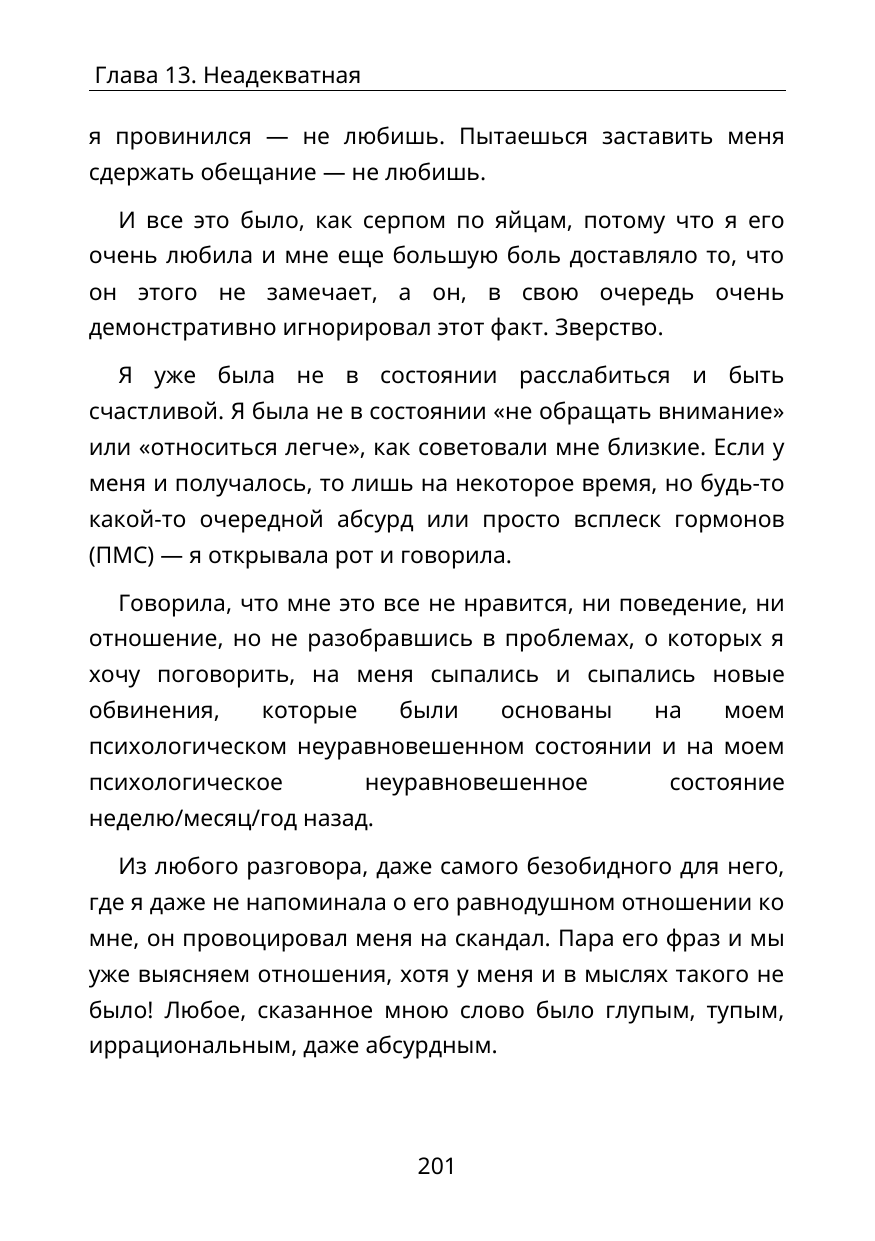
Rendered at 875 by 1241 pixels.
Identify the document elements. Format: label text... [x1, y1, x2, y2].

text И все это было, как серпом по яйцам, потому что я его очень любила и мне еще большую боль доставляло то, что он этого не замечает, а он, в свою очередь очень демонстративно игнорировал этот факт. Зверство. [88, 203, 786, 343]
text Я уже была не в состоянии расслабиться и быть счастливой. Я была не в состоянии «не обращать внимание» или «относиться легче», как советовали мне близкие. Если у меня и получалось, то лишь на некоторое время, но будь-то какой-то очередной абсурд или просто всплеск гормонов (ПМС) — я открывала рот и говорила. [88, 359, 786, 570]
text Говорила, что мне это все не нравится, ни поведение, ни отношение, но не разобравшись в проблемах, о которых я хочу поговорить, на меня сыпались и сыпались новые обвинения, которые были основаны на моем психологическом неуравновешенном состоянии и на моем психологическое неуравновешенное состояние неделю/месяц/год назад. [88, 586, 786, 833]
text Из любого разговора, даже самого безобидного для него, где я даже не напоминала о его равнодушном отношении ко мне, он провоцировал меня на скандал. Пара его фраз и мы уже выясняем отношения, хотя у меня и в мыслях такого не было! Любое, сказанное мною слово было глупым, тупым, иррациональным, даже абсурдным. [88, 850, 786, 1061]
text я провинился — не любишь. Пытаешься заставить меня сдержать обещание — не любишь. [88, 120, 786, 187]
